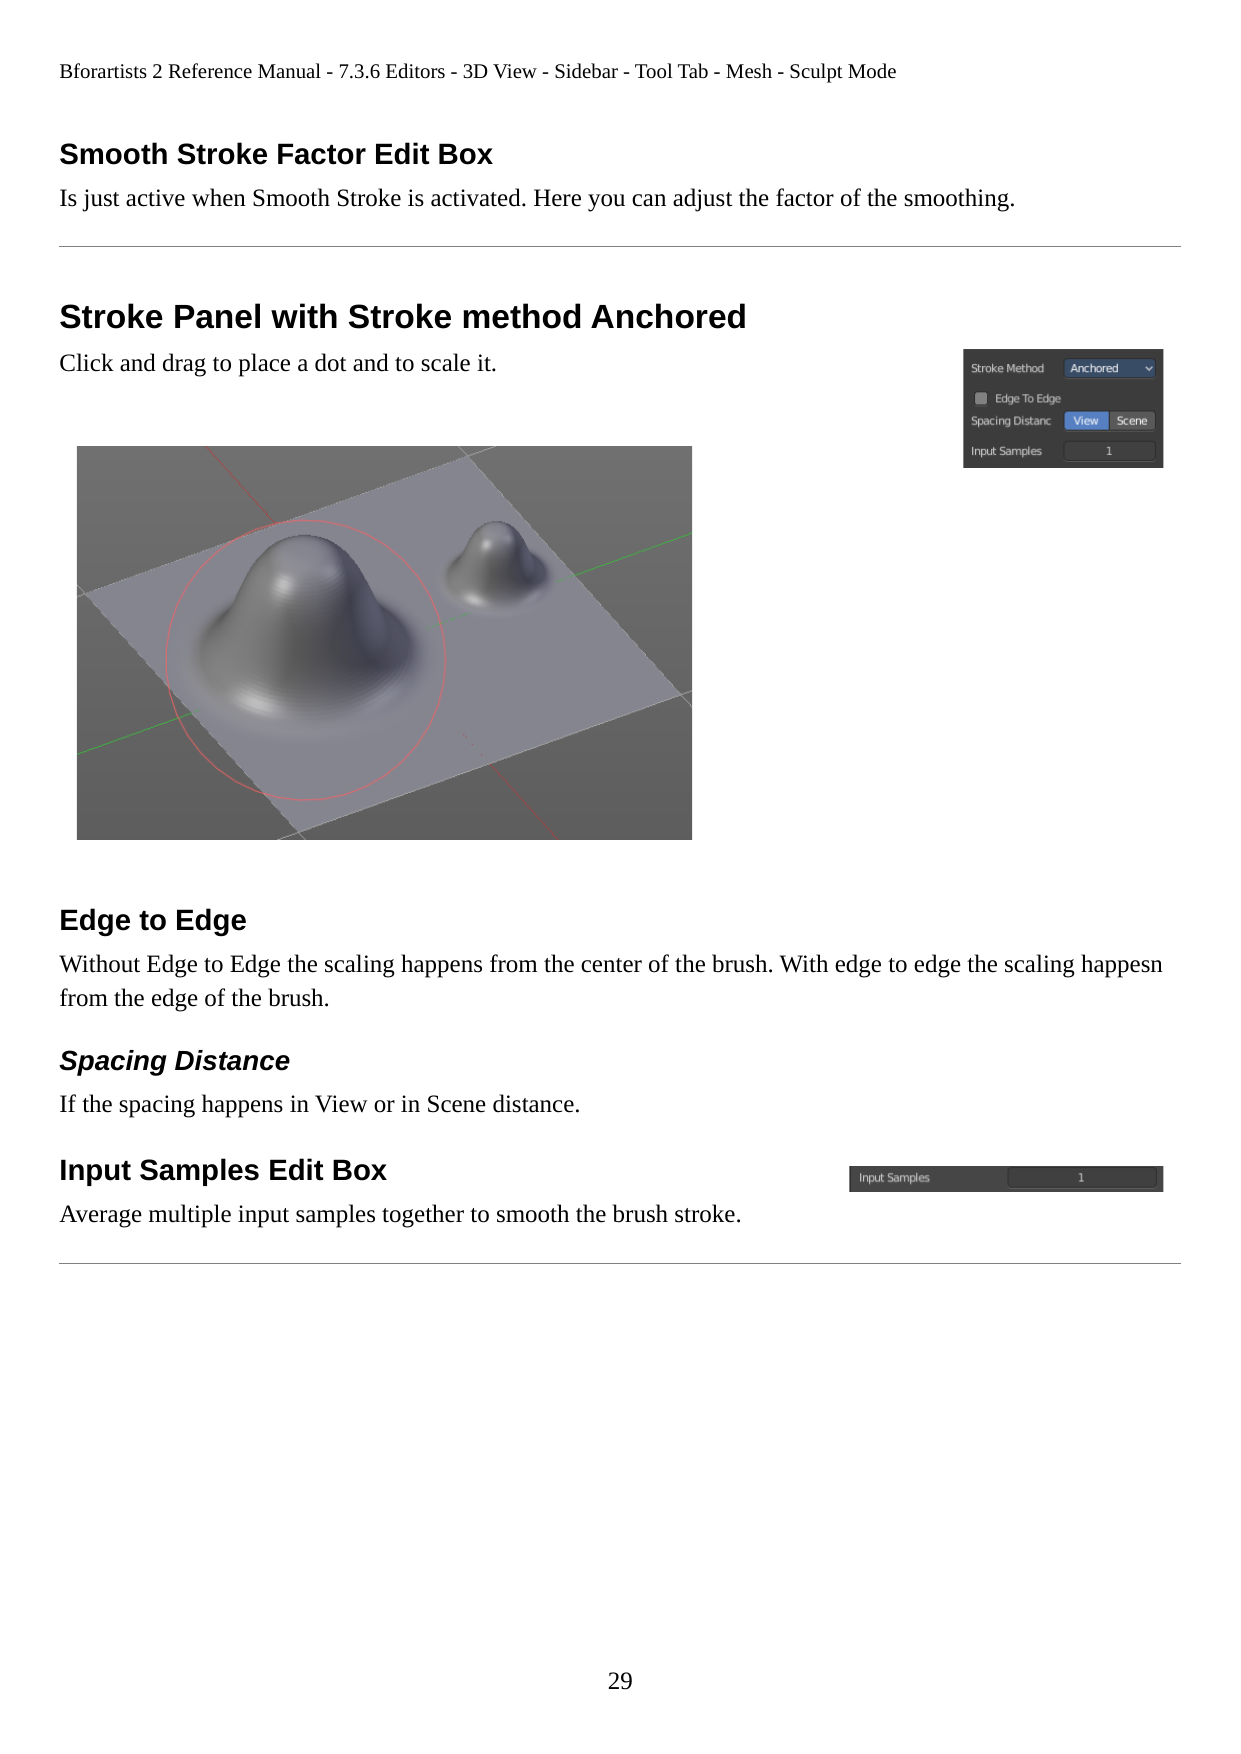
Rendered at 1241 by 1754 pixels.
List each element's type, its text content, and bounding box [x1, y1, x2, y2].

subtitle Stroke Panel with Stroke method Anchored [59, 297, 1181, 336]
picture [76, 446, 693, 840]
text Click and drag to place a dot and to scale it. [59, 348, 1181, 377]
text Average multiple input samples together to smooth the brush stroke. [59, 1199, 1181, 1228]
text If the spacing happens in View or in Scene distance. [59, 1089, 1181, 1118]
picture [849, 1166, 1164, 1192]
subtitle Spacing Distance [59, 1045, 1181, 1077]
subtitle Input Samples Edit Box [59, 1153, 1181, 1186]
text Without Edge to Edge the scaling happens from the center of the brush. With edge to edge the scaling happesn from the edge of the brush. [59, 949, 1181, 1012]
picture [963, 349, 1164, 468]
subtitle Edge to Edge [59, 902, 1181, 936]
text Is just active when Smooth Stroke is activated. Here you can adjust the factor of the smoothing. [59, 183, 1181, 212]
subtitle Smooth Stroke Factor Edit Box [59, 137, 1181, 170]
